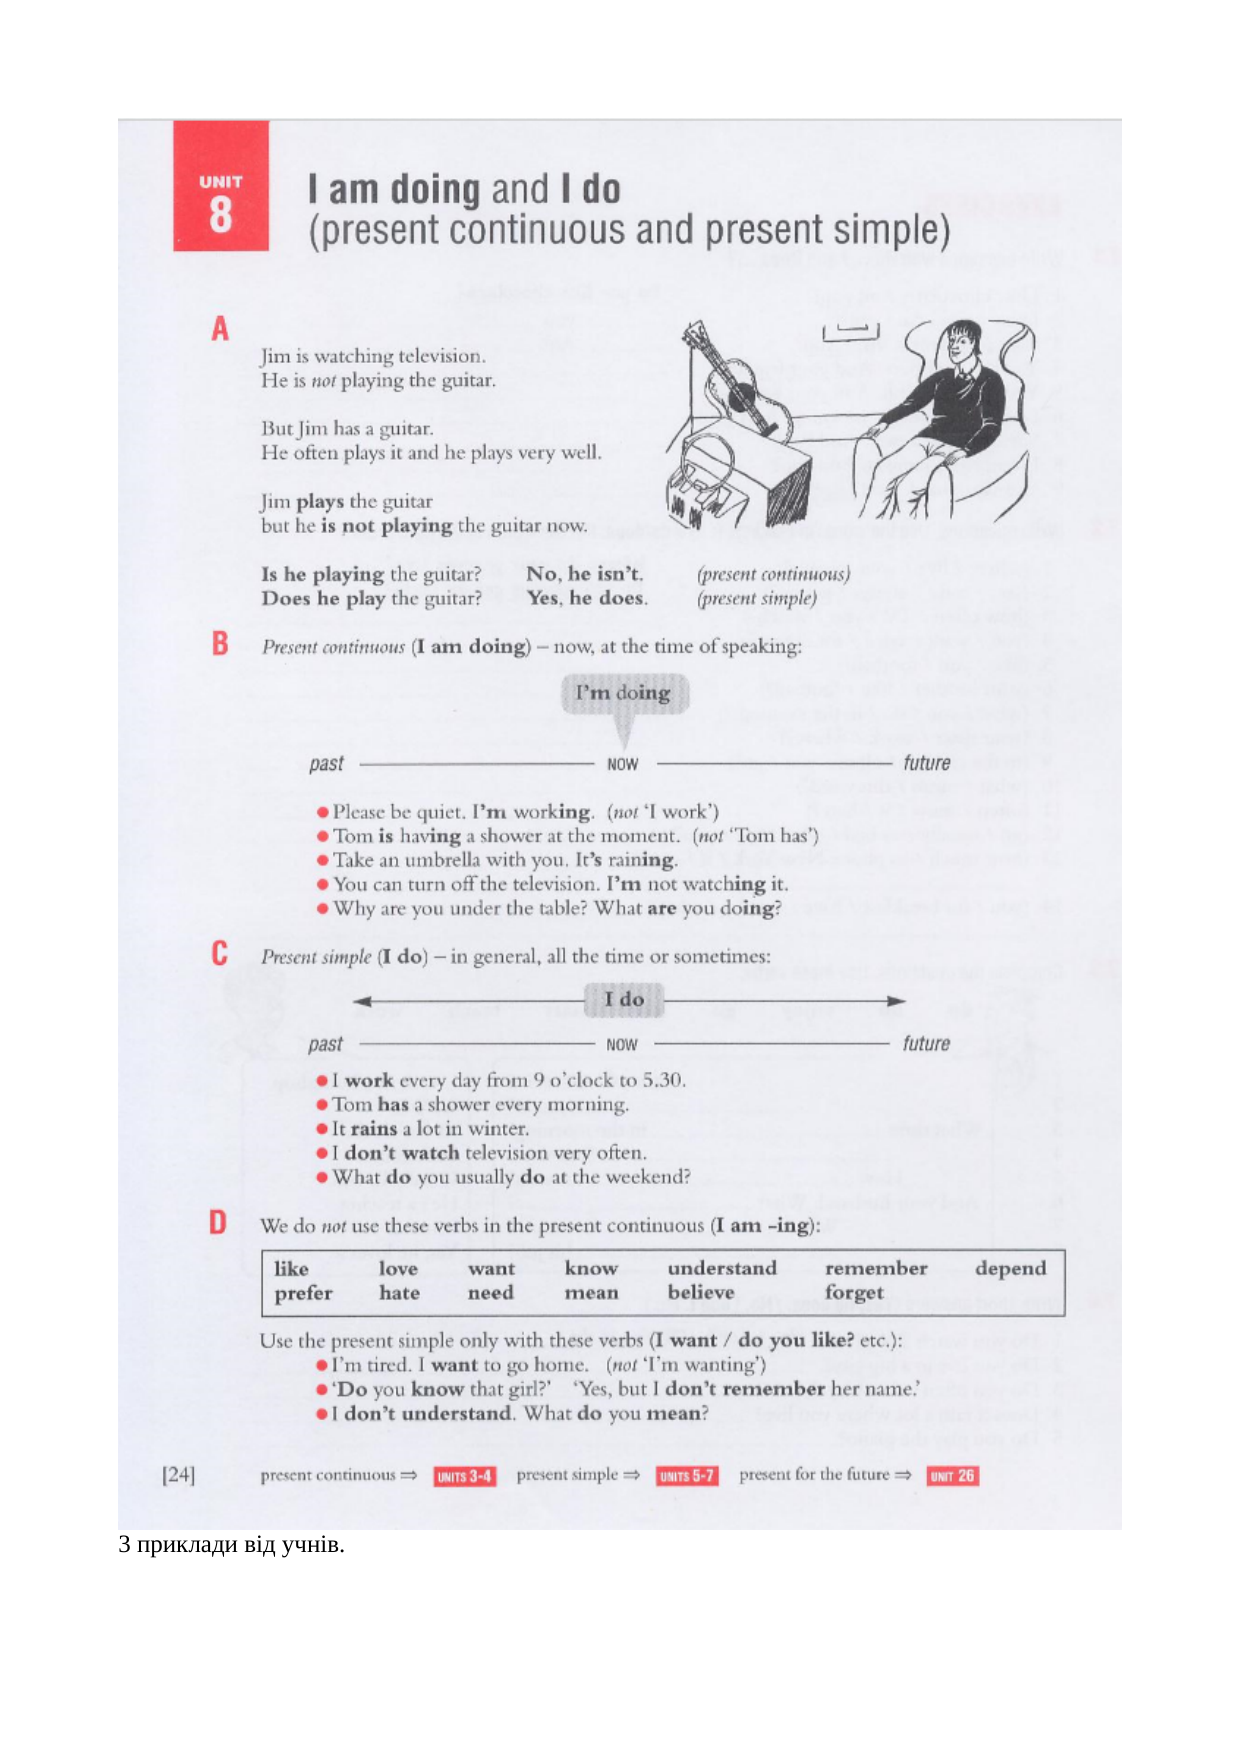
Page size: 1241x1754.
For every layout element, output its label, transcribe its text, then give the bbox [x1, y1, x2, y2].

text 3 приклади від учнів. [118, 1530, 1122, 1558]
picture [118, 118, 1122, 1530]
